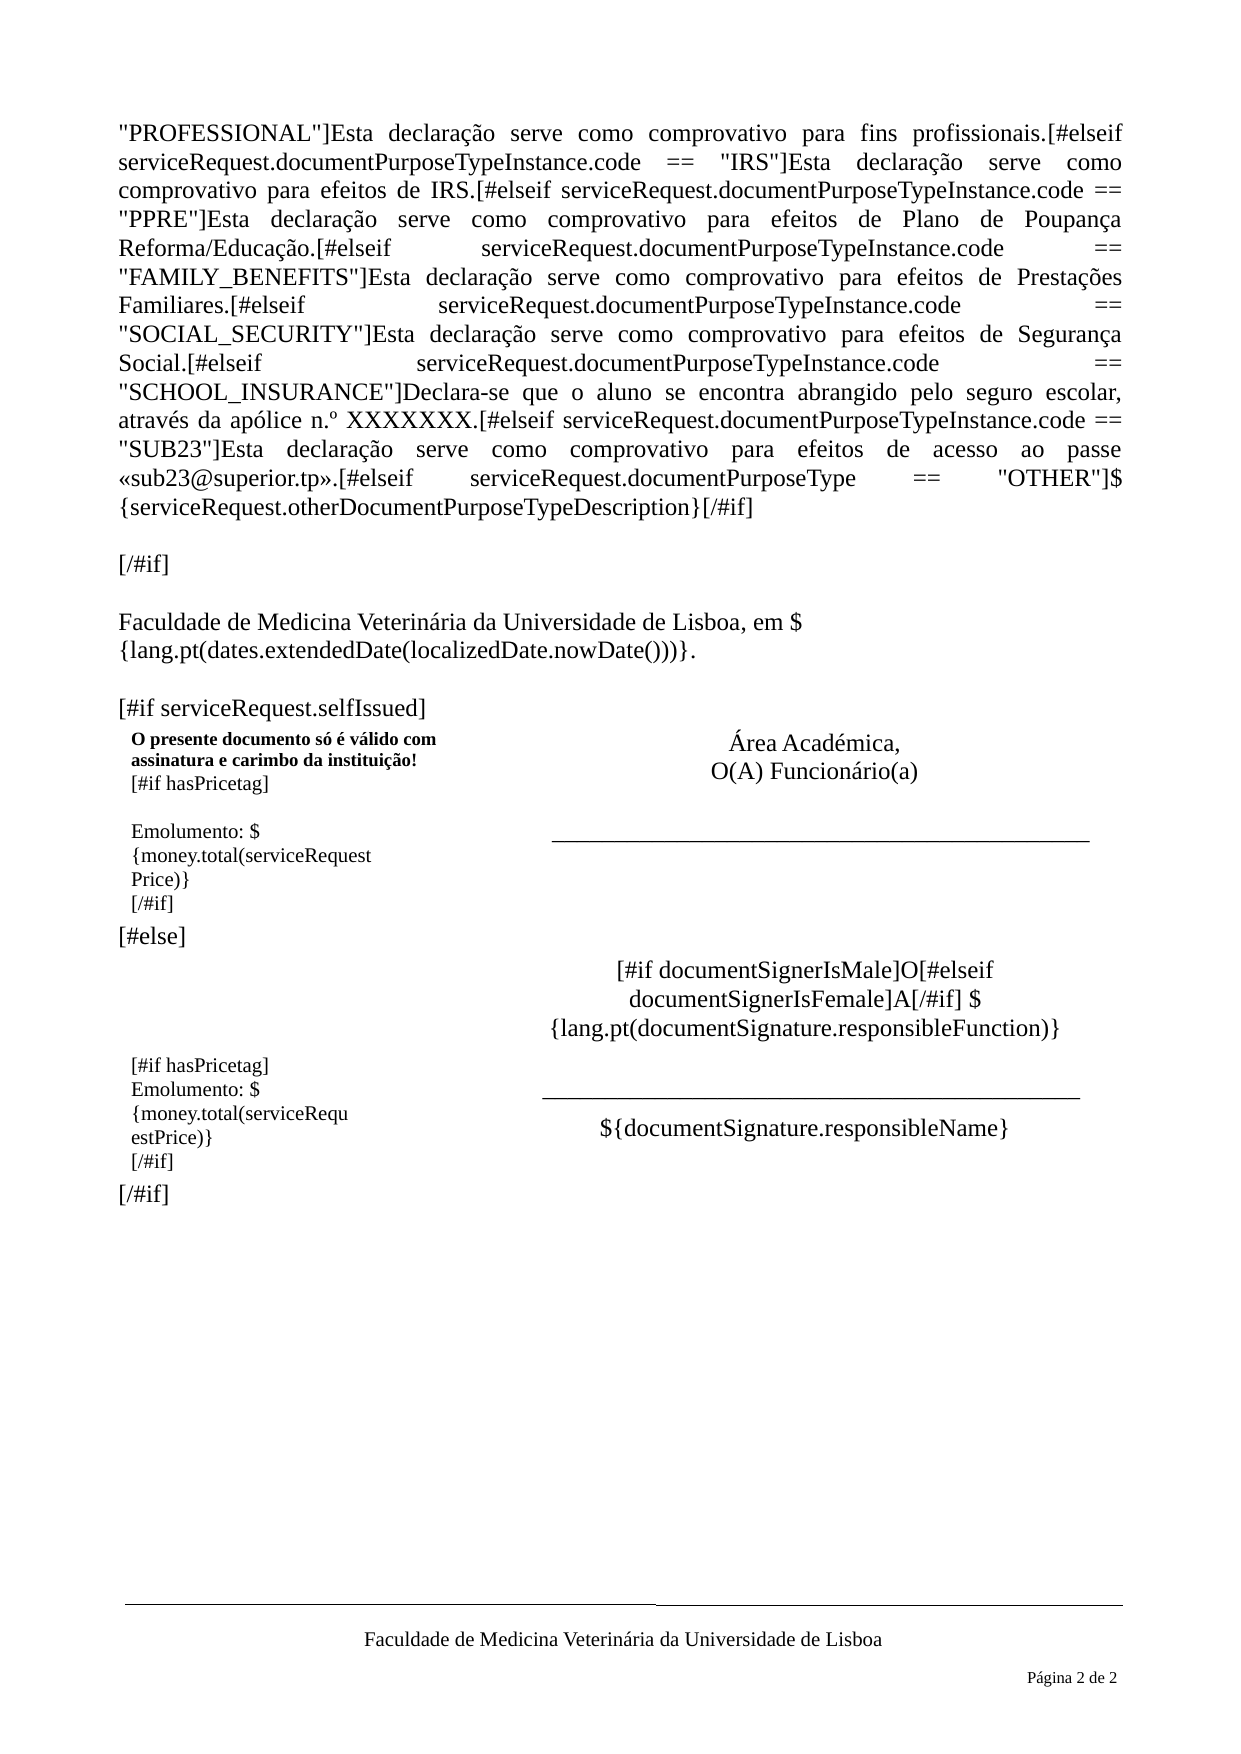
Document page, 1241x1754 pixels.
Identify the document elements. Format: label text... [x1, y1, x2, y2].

table_header O presente documento só é válido com assinatura e carimbo da instituição! [#if hasPricetag] Emolumento: ${money.total(serviceRequestPrice)} [/#if] [125, 722, 519, 921]
text [/#if] [118, 549, 1122, 578]
table_cell [#if hasPricetag] Emolumento: ${money.total(serviceRequestPrice)} [/#if] [125, 1047, 500, 1179]
text [/#if] [118, 1179, 1122, 1208]
table_cell ${documentSignature.responsibleName} [500, 1107, 1110, 1179]
text Faculdade de Medicina Veterinária da Universidade de Lisboa, em ${lang.pt(dates.extendedDate(localizedDate.nowDate()))}. [118, 607, 1122, 664]
table_cell ___________________________________________ [519, 791, 1110, 851]
table_cell [519, 851, 1110, 921]
table_cell ___________________________________________ [500, 1047, 1110, 1107]
text [#else] [118, 921, 1122, 949]
text [#if serviceRequest.selfIssued] [118, 693, 1122, 722]
table_header [#if documentSignerIsMale]O[#elseif documentSignerIsFemale]A[/#if] ${lang.pt(documentSignature.responsibleFunction)} [125, 950, 1110, 1047]
table_header Área Académica, O(A) Funcionário(a) [519, 722, 1110, 791]
text "PROFESSIONAL"]Esta declaração serve como comprovativo para fins profissionais.[#elseif serviceRequest.documentPurposeTypeInstance.code == "IRS"]Esta declaração serve como comprovativo para efeitos de IRS.[#elseif serviceRequest.documentPurposeTypeInstance.code == "PPRE"]Esta declaração serve como comprovativo para efeitos de Plano de Poupança Reforma/Educação.[#elseif serviceRequest.documentPurposeTypeInstance.code == "FAMILY_BENEFITS"]Esta declaração serve como comprovativo para efeitos de Prestações Familiares.[#elseif serviceRequest.documentPurposeTypeInstance.code == "SOCIAL_SECURITY"]Esta declaração serve como comprovativo para efeitos de Segurança Social.[#elseif serviceRequest.documentPurposeTypeInstance.code == "SCHOOL_INSURANCE"]Declara-se que o aluno se encontra abrangido pelo seguro escolar, através da apólice n.º XXXXXXX.[#elseif serviceRequest.documentPurposeTypeInstance.code == "SUB23"]Esta declaração serve como comprovativo para efeitos de acesso ao passe «sub23@superior.tp».[#elseif serviceRequest.documentPurposeType == "OTHER"]${serviceRequest.otherDocumentPurposeTypeDescription}[/#if] [118, 118, 1122, 521]
